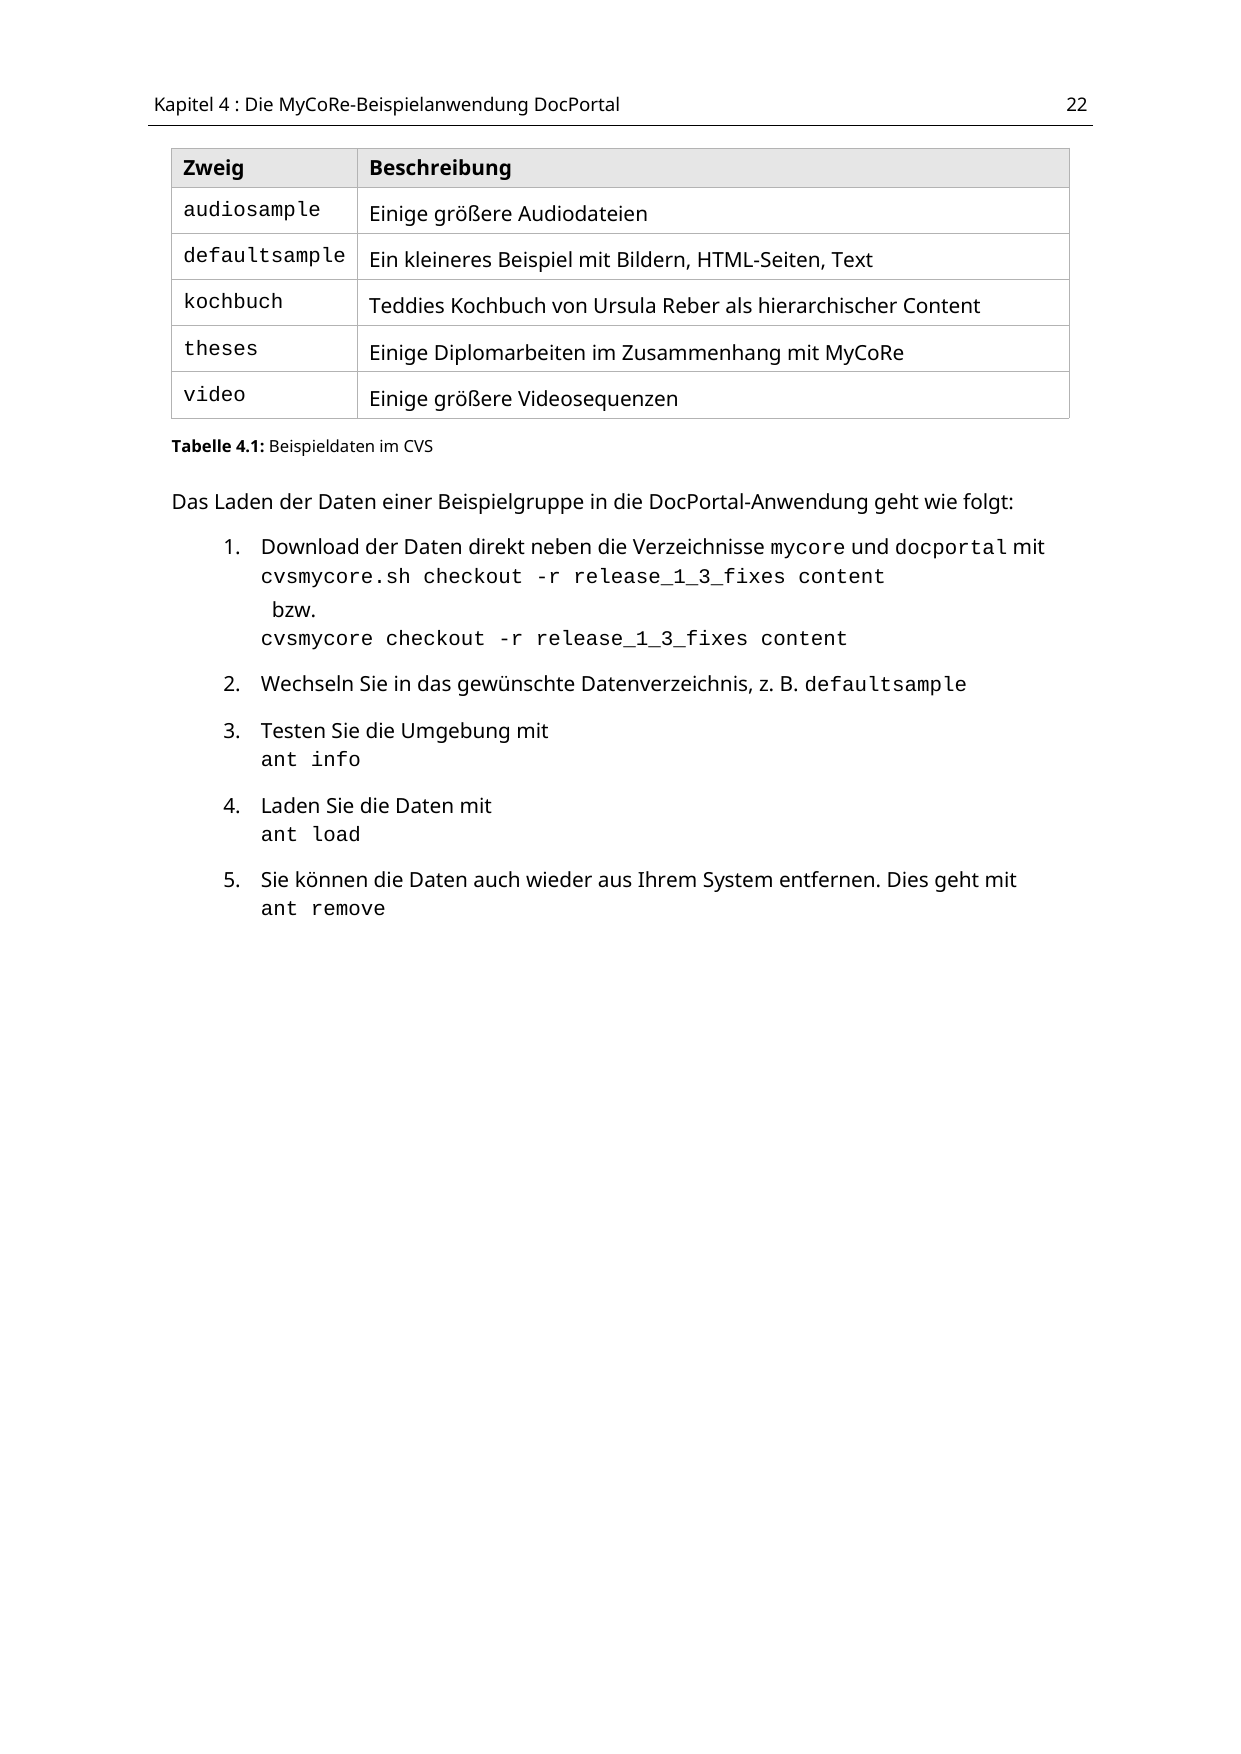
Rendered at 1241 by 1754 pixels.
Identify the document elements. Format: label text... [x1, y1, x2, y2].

table_cell Einige größere Videosequenzen [358, 372, 1069, 418]
list Download der Daten direkt neben die Verzeichnisse mycore und docportal mit cvsmycore.sh checkout -r release_1_3_fixes content bzw. cvsmycore checkout -r release_1_3_fixes content [185, 532, 1069, 651]
table_header Zweig [172, 149, 357, 187]
table_cell video [172, 372, 357, 418]
table_cell Einige Diplomarbeiten im Zusammenhang mit MyCoRe [358, 326, 1069, 371]
list Laden Sie die Daten mit ant load [185, 791, 1069, 847]
text Das Laden der Daten einer Beispielgruppe in die DocPortal-Anwendung geht wie folgt: [171, 487, 1069, 515]
table_cell Ein kleineres Beispiel mit Bildern, HTML-Seiten, Text [358, 234, 1069, 279]
table_cell kochbuch [172, 280, 357, 325]
text Tabelle 4.1: Beispieldaten im CVS [171, 434, 1069, 457]
table_cell theses [172, 326, 357, 371]
list Sie können die Daten auch wieder aus Ihrem System entfernen. Dies geht mit ant remove [185, 865, 1069, 922]
table_cell Einige größere Audiodateien [358, 188, 1069, 233]
table_header Beschreibung [358, 149, 1069, 187]
list Testen Sie die Umgebung mit ant info [185, 716, 1069, 773]
table_cell audiosample [172, 188, 357, 233]
table_cell Teddies Kochbuch von Ursula Reber als hierarchischer Content [358, 280, 1069, 325]
list Wechseln Sie in das gewünschte Datenverzeichnis, z. B. defaultsample [185, 669, 1069, 698]
table_cell defaultsample [172, 234, 357, 279]
